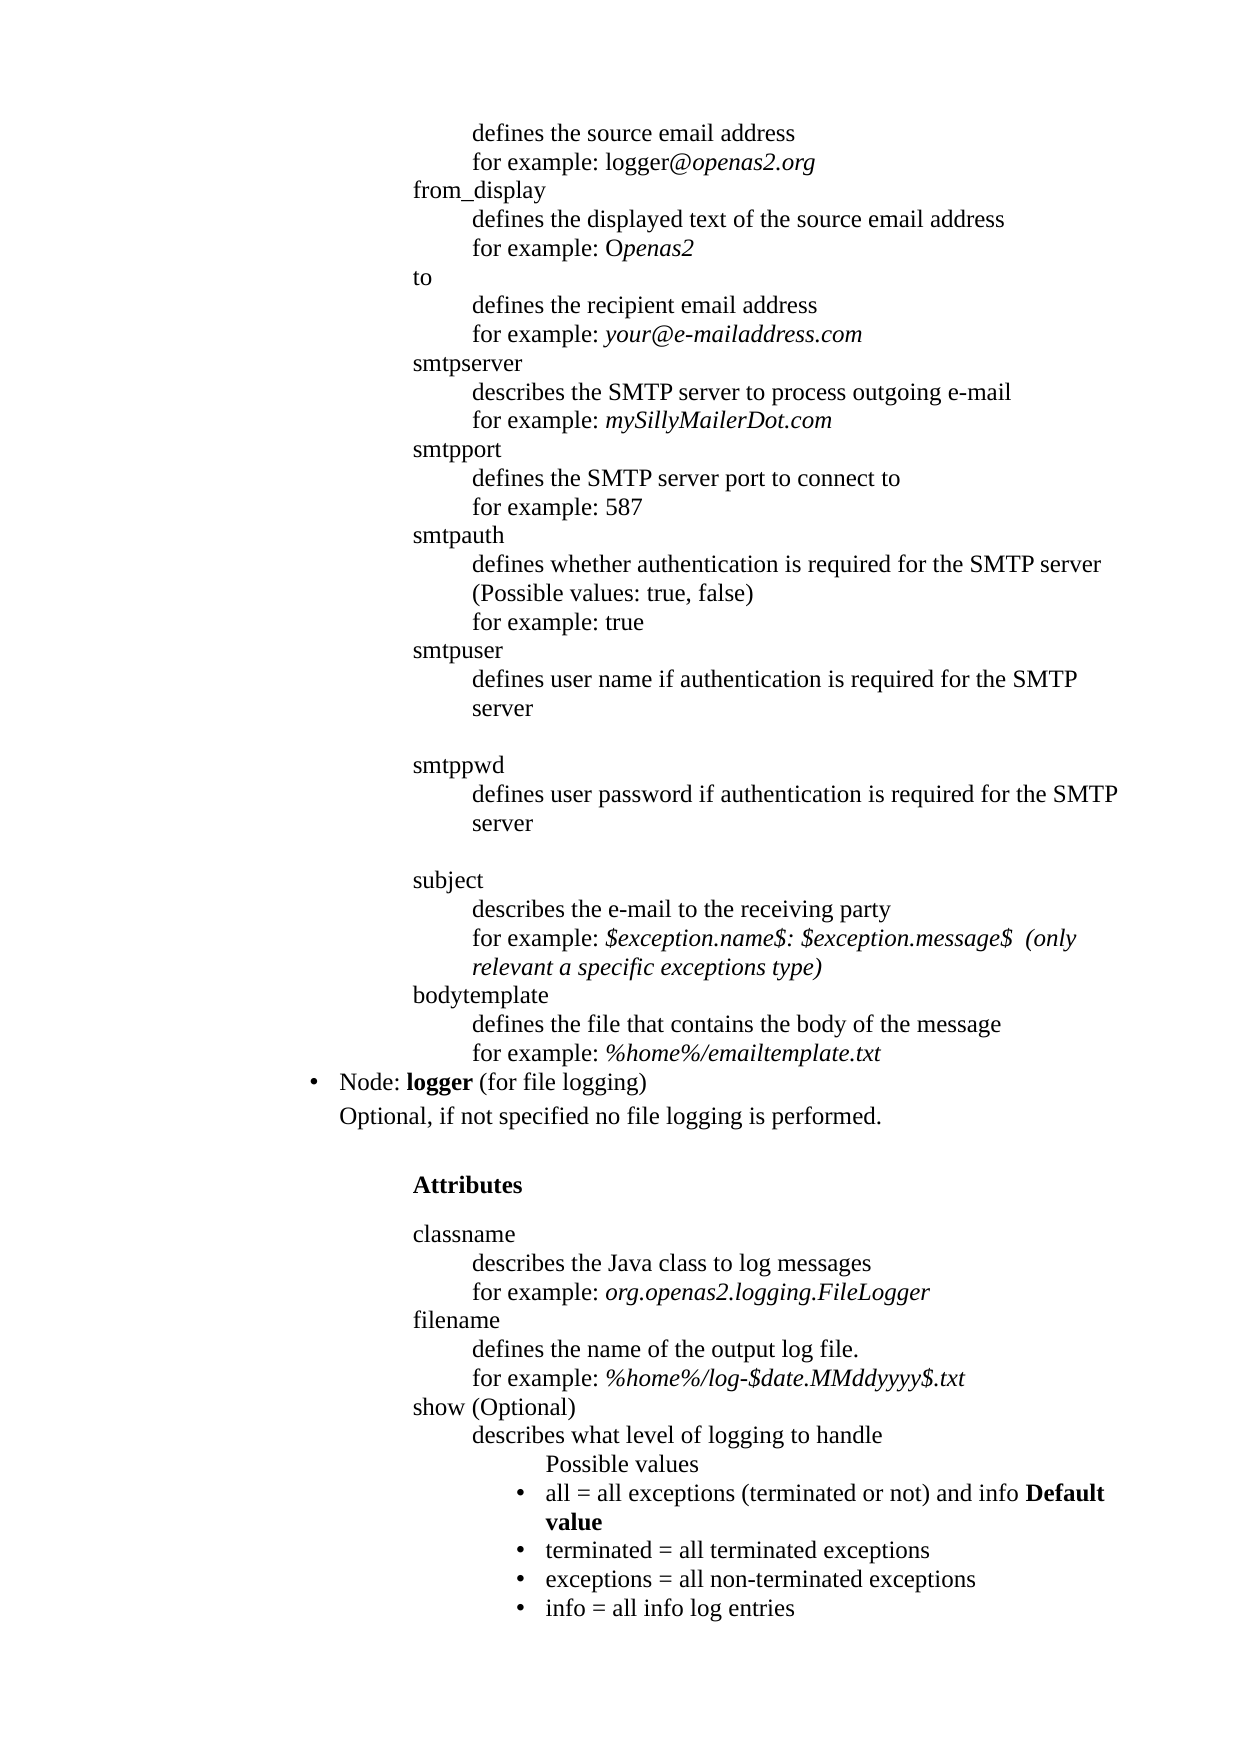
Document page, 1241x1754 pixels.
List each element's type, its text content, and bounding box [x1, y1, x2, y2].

list describes what level of logging to handle [442, 1421, 1122, 1449]
list Node: logger (for file logging) Optional, if not specified no file logging is performed. [309, 1067, 1122, 1130]
subtitle smtpauth [383, 521, 1122, 549]
subtitle classname [383, 1219, 1122, 1248]
subtitle smtpuser [383, 636, 1122, 664]
subtitle smtpserver [383, 348, 1122, 377]
subtitle bodytemplate [383, 981, 1122, 1009]
subtitle show (Optional) [383, 1392, 1122, 1421]
subtitle subject [383, 866, 1122, 894]
list info = all info log entries [516, 1593, 1122, 1622]
list defines user password if authentication is required for the SMTP server [442, 779, 1122, 866]
subtitle smtppwd [383, 751, 1122, 779]
list defines the recipient email address for example: your@e-mailaddress.com [442, 291, 1122, 348]
list describes the Java class to log messages for example: org.openas2.logging.FileLogger [442, 1248, 1122, 1306]
list Attributes [383, 1136, 1122, 1199]
list terminated = all terminated exceptions [516, 1536, 1122, 1564]
list defines whether authentication is required for the SMTP server (Possible values: true, false) for example: true [442, 549, 1122, 636]
list defines the file that contains the body of the message for example: %home%/emailtemplate.txt [442, 1009, 1122, 1067]
subtitle filename [383, 1306, 1122, 1334]
subtitle to [383, 262, 1122, 291]
list exceptions = all non-terminated exceptions [516, 1564, 1122, 1593]
list Possible values [516, 1449, 1122, 1478]
subtitle from_display [383, 176, 1122, 204]
list defines the SMTP server port to connect to for example: 587 [442, 463, 1122, 521]
list defines the source email address for example: logger@openas2.org [442, 118, 1122, 176]
list all = all exceptions (terminated or not) and info Default value [516, 1478, 1122, 1536]
list describes the e-mail to the receiving party for example: $exception.name$: $exception.message$ (only relevant a specific exceptions type) [442, 894, 1122, 981]
list defines the displayed text of the source email address for example: Openas2 [442, 204, 1122, 262]
list defines the name of the output log file. for example: %home%/log-$date.MMddyyyy$.txt [442, 1334, 1122, 1392]
list defines user name if authentication is required for the SMTP server [442, 664, 1122, 751]
subtitle smtpport [383, 434, 1122, 463]
list describes the SMTP server to process outgoing e-mail for example: mySillyMailerDot.com [442, 377, 1122, 434]
